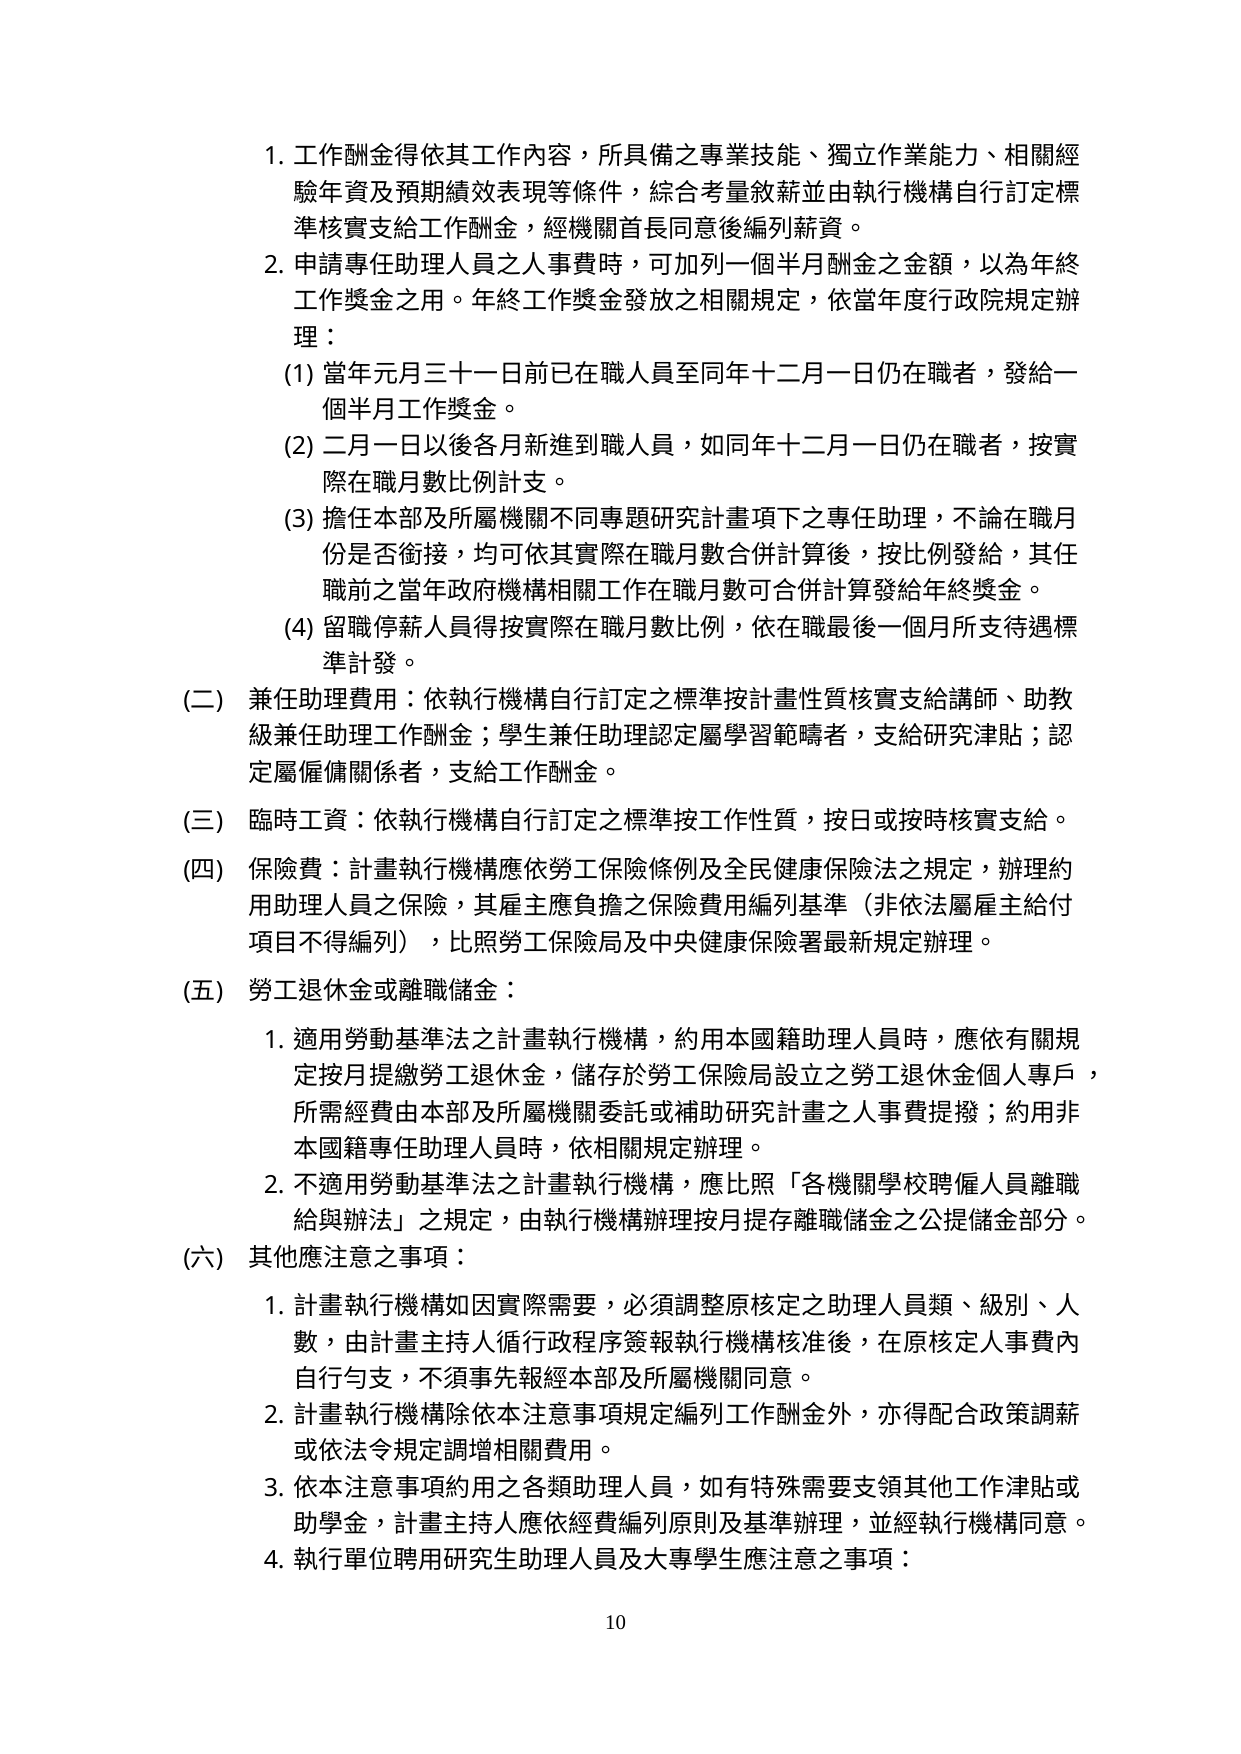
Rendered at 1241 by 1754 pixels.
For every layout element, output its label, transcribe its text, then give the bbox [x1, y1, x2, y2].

list 當年元月三十一日前已在職人員至同年十二月一日仍在職者，發給一個半月工作獎金。 [284, 353, 1081, 426]
list 二月一日以後各月新進到職人員，如同年十二月一日仍在職者，按實際在職月數比例計支。 [284, 426, 1081, 498]
list 工作酬金得依其工作內容，所具備之專業技能、獨立作業能力、相關經驗年資及預期績效表現等條件，綜合考量敘薪並由執行機構自行訂定標準核實支給工作酬金，經機關首長同意後編列薪資。 [263, 136, 1081, 244]
list 留職停薪人員得按實際在職月數比例，依在職最後一個月所支待遇標準計發。 [284, 607, 1081, 679]
list 計畫執行機構除依本注意事項規定編列工作酬金外，亦得配合政策調薪或依法令規定調增相關費用。 [263, 1394, 1081, 1467]
list 執行單位聘用研究生助理人員及大專學生應注意之事項： [263, 1539, 1081, 1576]
list 適用勞動基準法之計畫執行機構，約用本國籍助理人員時，應依有關規定按月提繳勞工退休金，儲存於勞工保險局設立之勞工退休金個人專戶，所需經費由本部及所屬機關委託或補助研究計畫之人事費提撥；約用非本國籍專任助理人員時，依相關規定辦理。 [263, 1019, 1081, 1164]
list 勞工退休金或離職儲金： [183, 971, 1081, 1007]
list 其他應注意之事項： [183, 1237, 1081, 1273]
list 臨時工資：依執行機構自行訂定之標準按工作性質，按日或按時核實支給。 [183, 801, 1081, 837]
list 不適用勞動基準法之計畫執行機構，應比照「各機關學校聘僱人員離職給與辦法」之規定，由執行機構辦理按月提存離職儲金之公提儲金部分。 [263, 1164, 1081, 1237]
list 申請專任助理人員之人事費時，可加列一個半月酬金之金額，以為年終工作獎金之用。年終工作獎金發放之相關規定，依當年度行政院規定辦理： [263, 244, 1081, 353]
list 保險費：計畫執行機構應依勞工保險條例及全民健康保險法之規定，辦理約用助理人員之保險，其雇主應負擔之保險費用編列基準（非依法屬雇主給付項目不得編列），比照勞工保險局及中央健康保險署最新規定辦理。 [183, 849, 1081, 958]
list 依本注意事項約用之各類助理人員，如有特殊需要支領其他工作津貼或助學金，計畫主持人應依經費編列原則及基準辦理，並經執行機構同意。 [263, 1467, 1081, 1539]
list 兼任助理費用：依執行機構自行訂定之標準按計畫性質核實支給講師、助教級兼任助理工作酬金；學生兼任助理認定屬學習範疇者，支給研究津貼；認定屬僱傭關係者，支給工作酬金。 [183, 679, 1081, 788]
list 計畫執行機構如因實際需要，必須調整原核定之助理人員類、級別、人數，由計畫主持人循行政程序簽報執行機構核准後，在原核定人事費內自行勻支，不須事先報經本部及所屬機關同意。 [263, 1286, 1081, 1394]
list 擔任本部及所屬機關不同專題研究計畫項下之專任助理，不論在職月份是否銜接，均可依其實際在職月數合併計算後，按比例發給，其任職前之當年政府機構相關工作在職月數可合併計算發給年終獎金。 [284, 498, 1081, 607]
